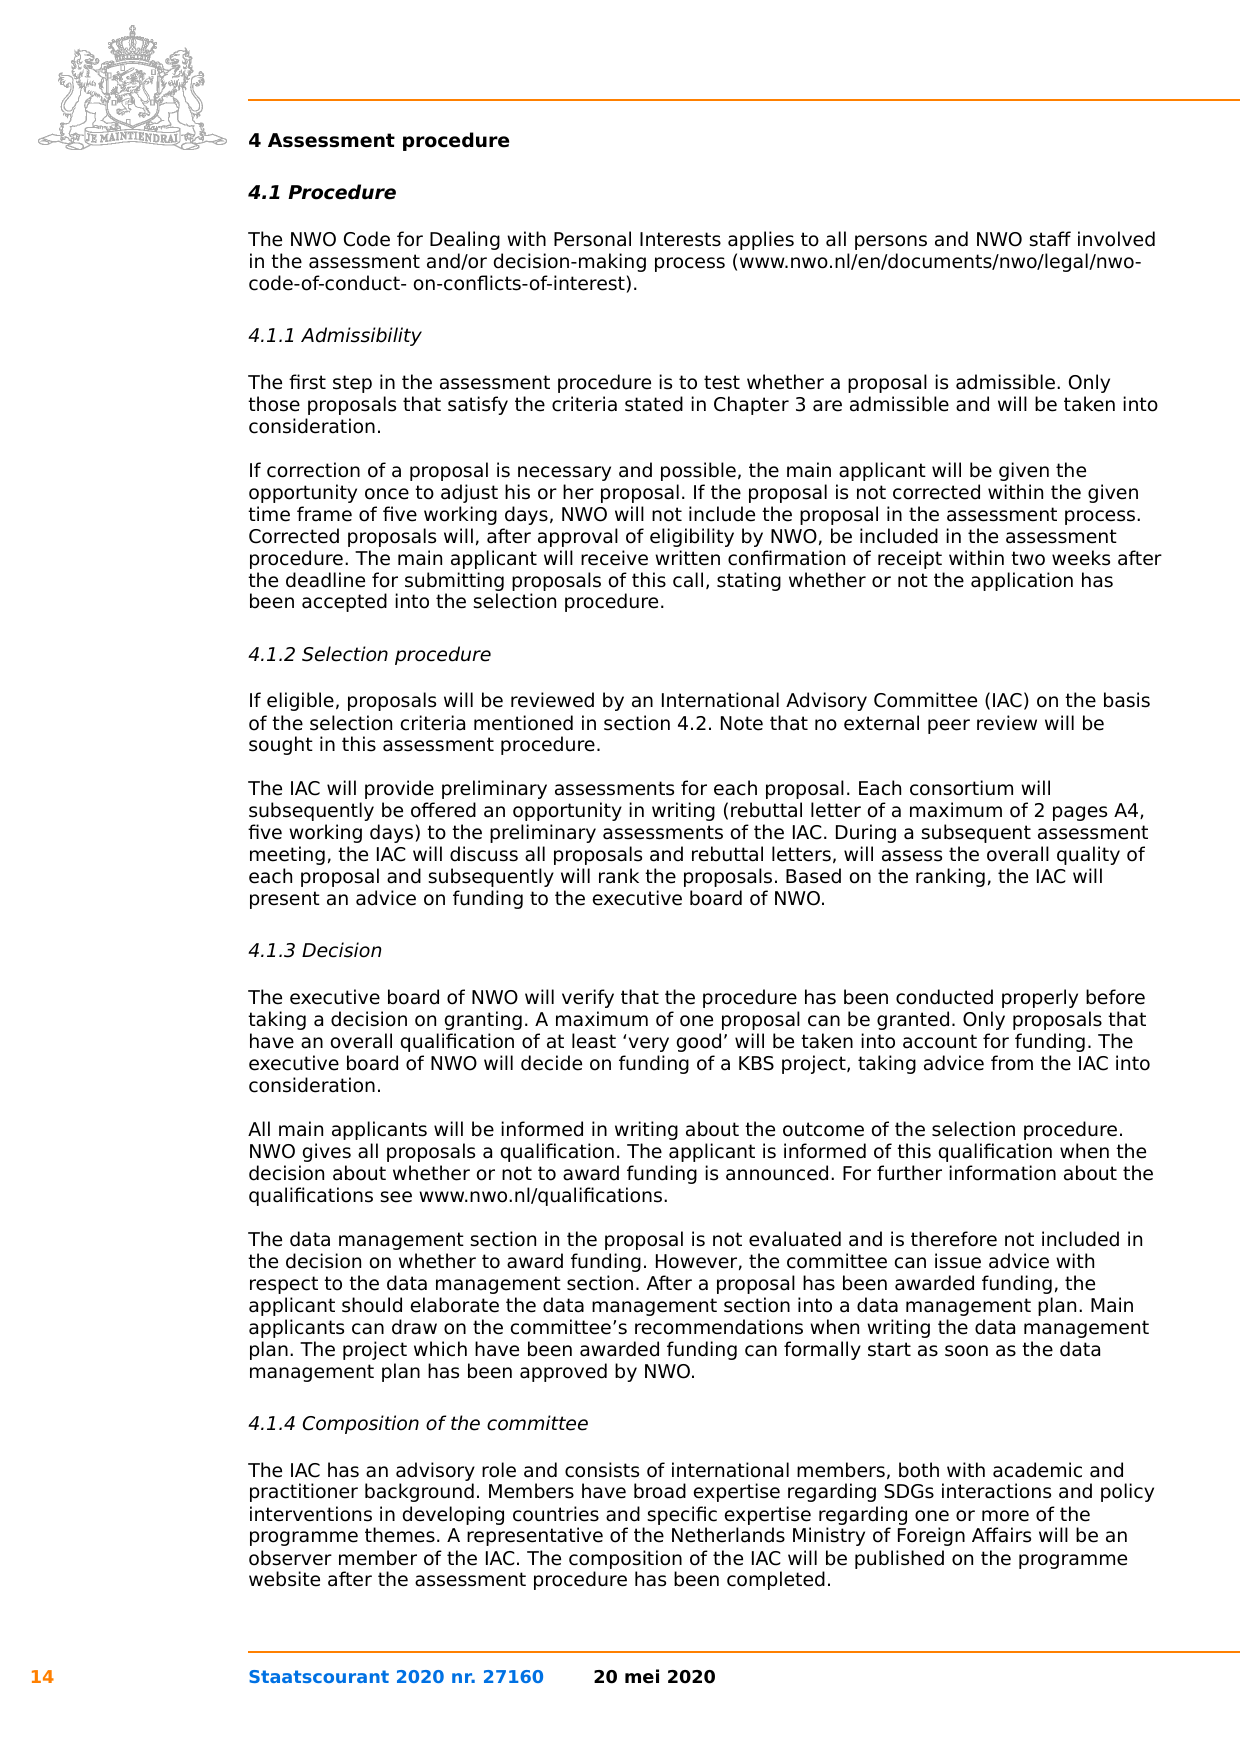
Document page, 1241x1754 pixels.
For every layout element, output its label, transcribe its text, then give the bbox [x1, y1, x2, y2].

subtitle 4.1.3 Decision [248, 940, 1163, 962]
text If correction of a proposal is necessary and possible, the main applicant will be given the opportunity once to adjust his or her proposal. If the proposal is not corrected within the given time frame of five working days, NWO will not include the proposal in the assessment process. Corrected proposals will, after approval of eligibility by NWO, be included in the assessment procedure. The main applicant will receive written confirmation of receipt within two weeks after the deadline for submitting proposals of this call, stating whether or not the application has been accepted into the selection procedure. [248, 459, 1163, 613]
text The data management section in the proposal is not evaluated and is therefore not included in the decision on whether to award funding. However, the committee can issue advice with respect to the data management section. After a proposal has been awarded funding, the applicant should elaborate the data management section into a data management plan. Main applicants can draw on the committee’s recommendations when writing the data management plan. The project which have been awarded funding can formally start as soon as the data management plan has been approved by NWO. [248, 1229, 1163, 1382]
subtitle 4 Assessment procedure [248, 130, 1163, 152]
text The first step in the assessment procedure is to test whether a proposal is admissible. Only those proposals that satisfy the criteria stated in Chapter 3 are admissible and will be taken into consideration. [248, 372, 1163, 438]
text The NWO Code for Dealing with Personal Interests applies to all persons and NWO staff involved in the assessment and/or decision-making process (www.nwo.nl/en/documents/nwo/legal/nwo-code-of-conduct- on-conflicts-of-interest). [248, 229, 1163, 295]
text All main applicants will be informed in writing about the outcome of the selection procedure. NWO gives all proposals a qualification. The applicant is informed of this qualification when the decision about whether or not to award funding is announced. For further information about the qualifications see www.nwo.nl/qualifications. [248, 1119, 1163, 1207]
text The IAC will provide preliminary assessments for each proposal. Each consortium will subsequently be offered an opportunity in writing (rebuttal letter of a maximum of 2 pages A4, five working days) to the preliminary assessments of the IAC. During a subsequent assessment meeting, the IAC will discuss all proposals and rebuttal letters, will assess the overall quality of each proposal and subsequently will rank the proposals. Based on the ranking, the IAC will present an advice on funding to the executive board of NWO. [248, 778, 1163, 910]
text The executive board of NWO will verify that the procedure has been conducted properly before taking a decision on granting. A maximum of one proposal can be granted. Only proposals that have an overall qualification of at least ‘very good’ will be taken into account for funding. The executive board of NWO will decide on funding of a KBS project, taking advice from the IAC into consideration. [248, 987, 1163, 1097]
subtitle 4.1.2 Selection procedure [248, 643, 1163, 665]
subtitle 4.1 Procedure [248, 182, 1163, 204]
text The IAC has an advisory role and consists of international members, both with academic and practitioner background. Members have broad expertise regarding SDGs interactions and policy interventions in developing countries and specific expertise regarding one or more of the programme themes. A representative of the Netherlands Ministry of Foreign Affairs will be an observer member of the IAC. The composition of the IAC will be published on the programme website after the assessment procedure has been completed. [248, 1459, 1163, 1591]
subtitle 4.1.4 Composition of the committee [248, 1412, 1163, 1434]
picture [38, 25, 227, 150]
subtitle 4.1.1 Admissibility [248, 325, 1163, 347]
text If eligible, proposals will be reviewed by an International Advisory Committee (IAC) on the basis of the selection criteria mentioned in section 4.2. Note that no external peer review will be sought in this assessment procedure. [248, 690, 1163, 756]
